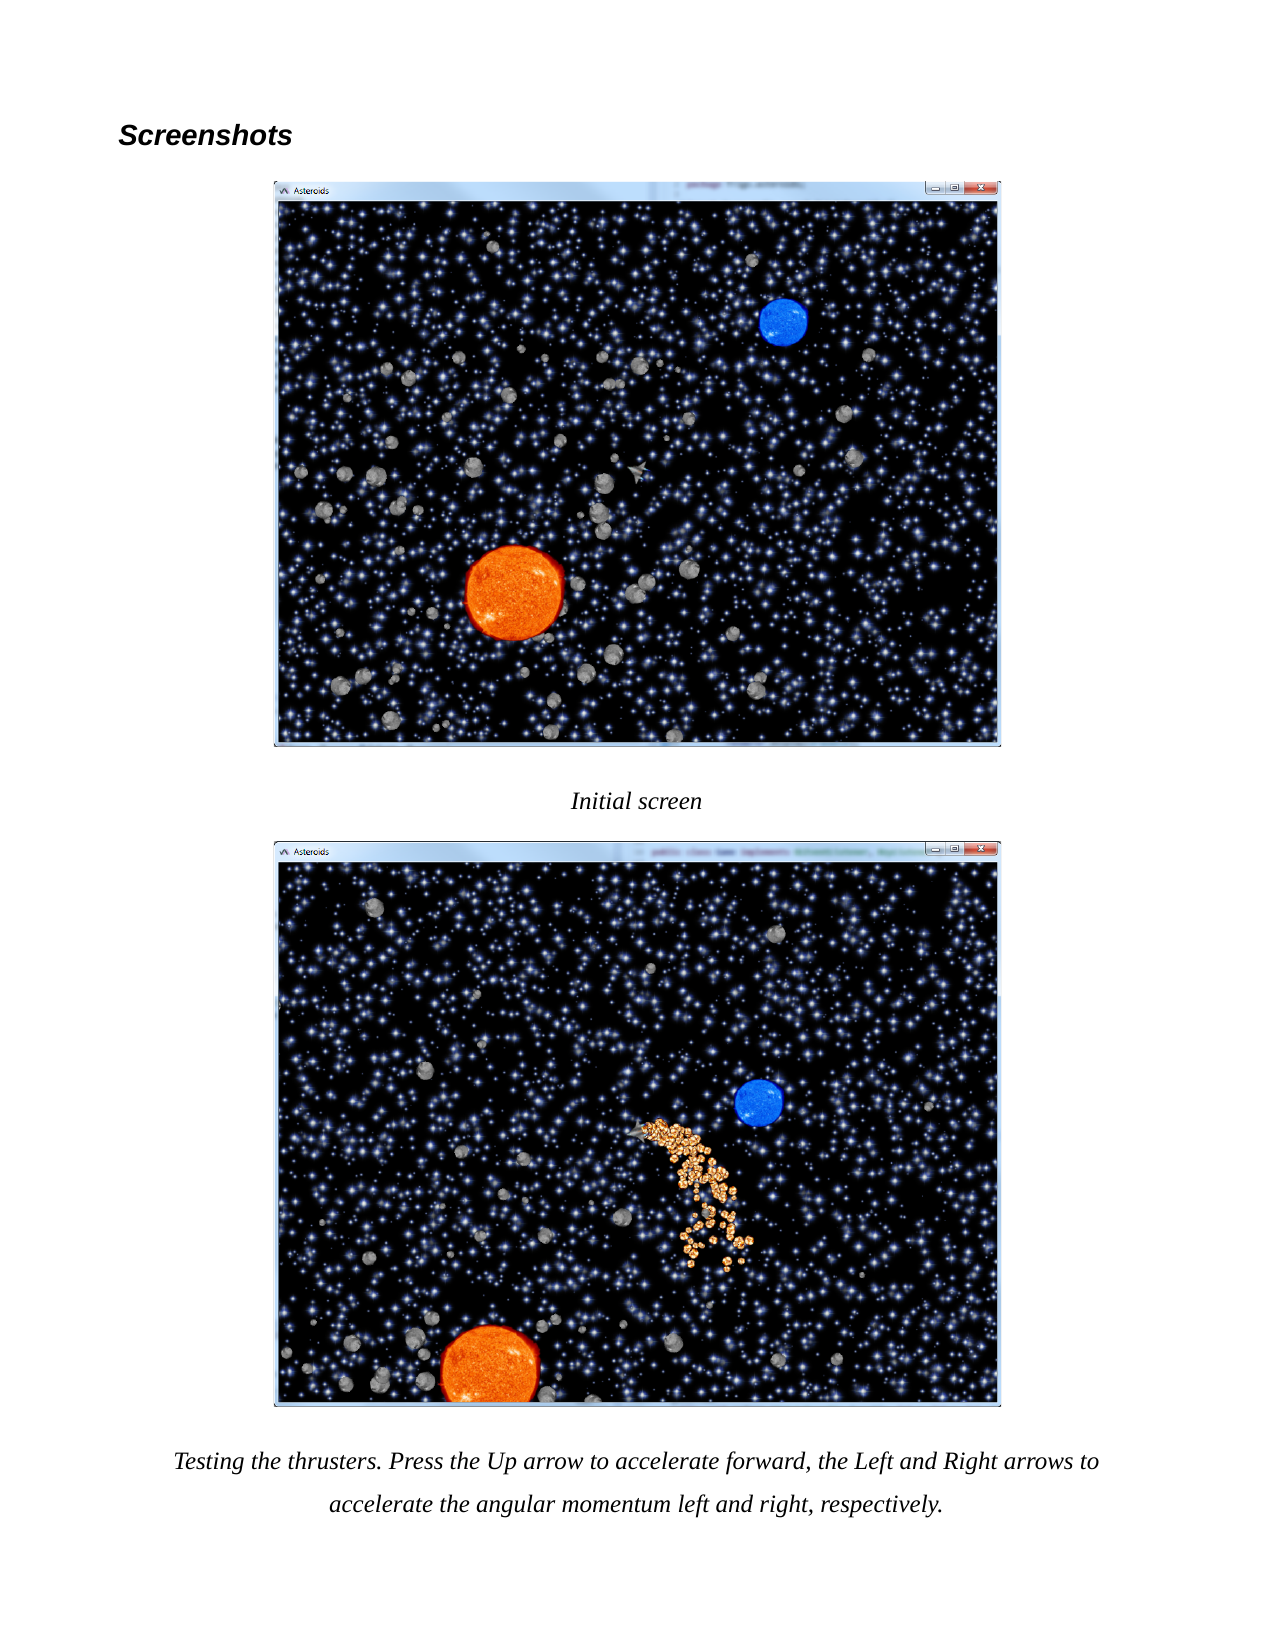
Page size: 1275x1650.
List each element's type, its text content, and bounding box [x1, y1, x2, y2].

text Testing the thrusters. Press the Up arrow to accelerate forward, the Left and Right arrows to accelerate the angular momentum left and right, respectively. [118, 1446, 1157, 1518]
subtitle Screenshots [118, 118, 1157, 152]
text Initial screen [118, 786, 1157, 814]
picture [273, 841, 1002, 1407]
picture [273, 181, 1002, 747]
